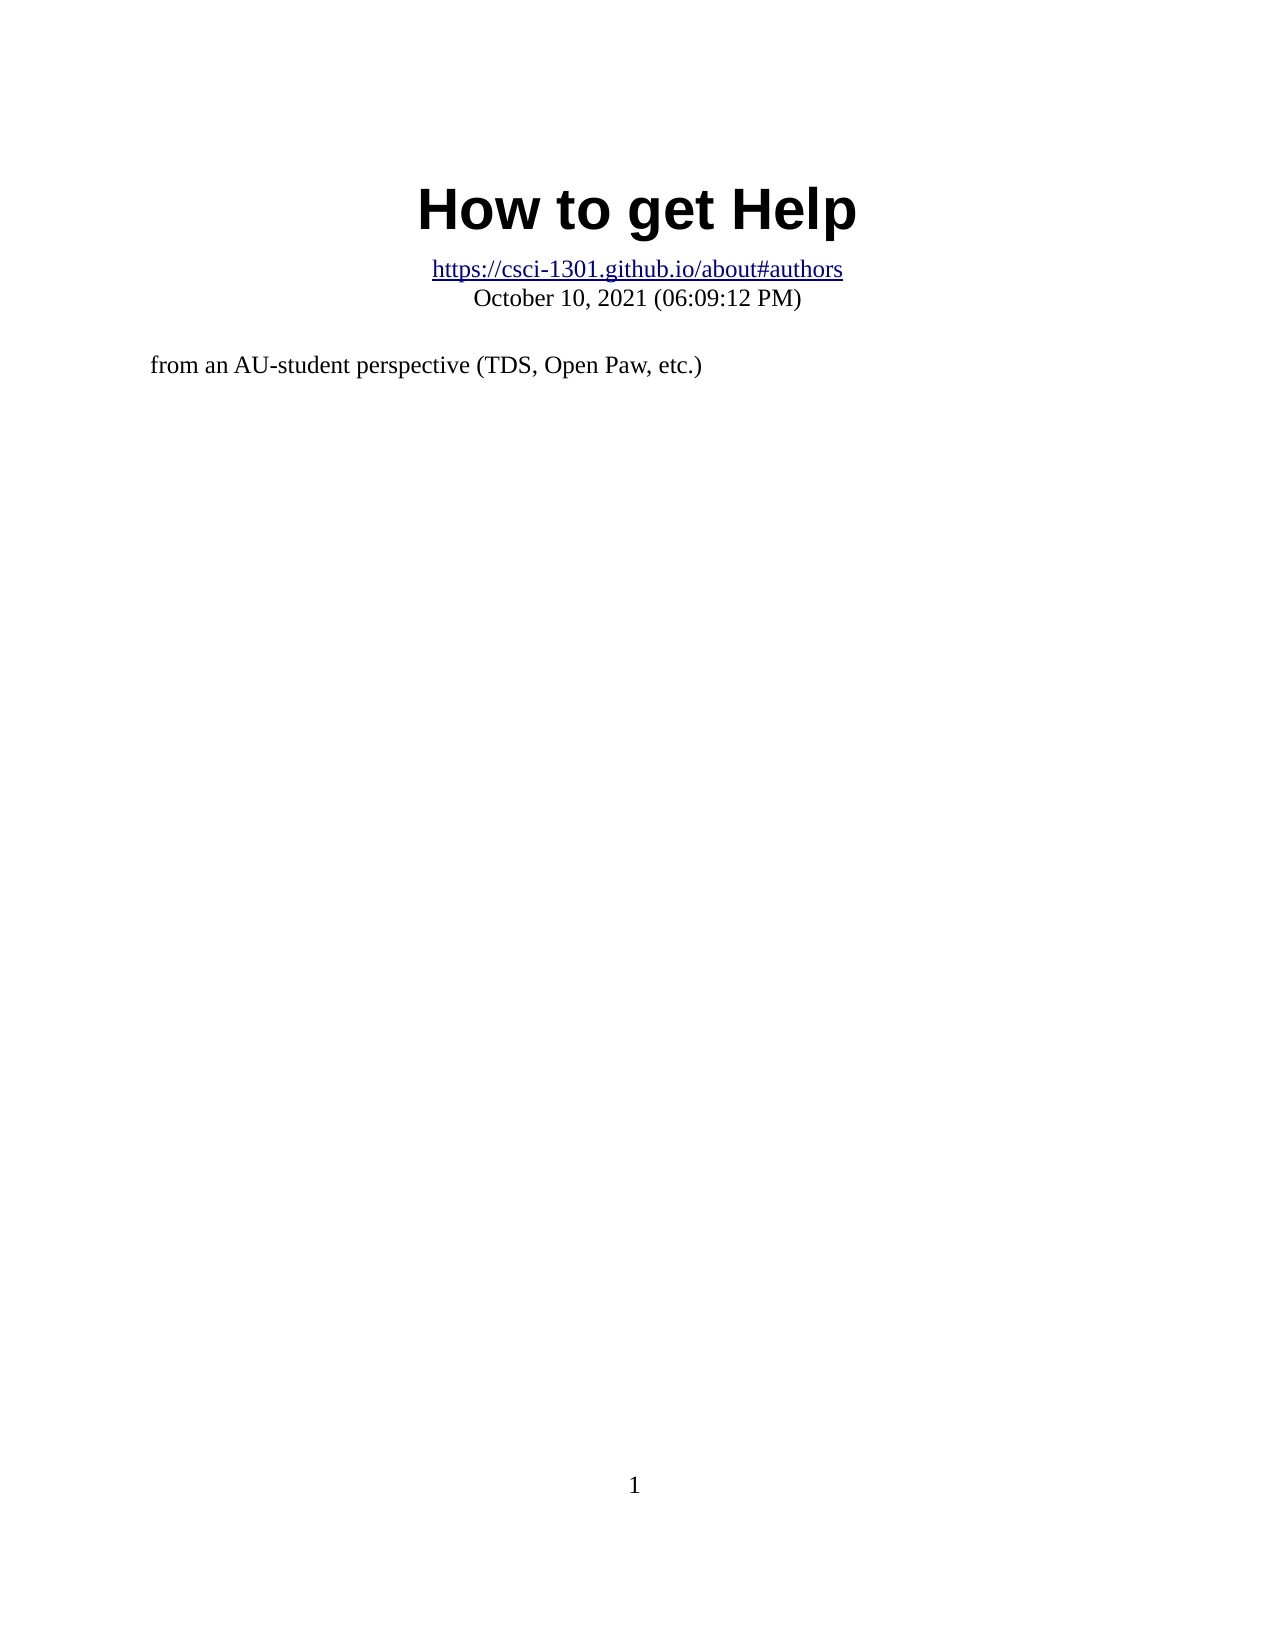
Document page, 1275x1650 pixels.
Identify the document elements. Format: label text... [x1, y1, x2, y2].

text October 10, 2021 (06:09:12 PM) [150, 283, 1125, 312]
title How to get Help [150, 175, 1125, 242]
text https://csci-1301.github.io/about#authors [150, 254, 1125, 283]
text from an AU-student perspective (TDS, Open Paw, etc.) [150, 350, 1125, 378]
